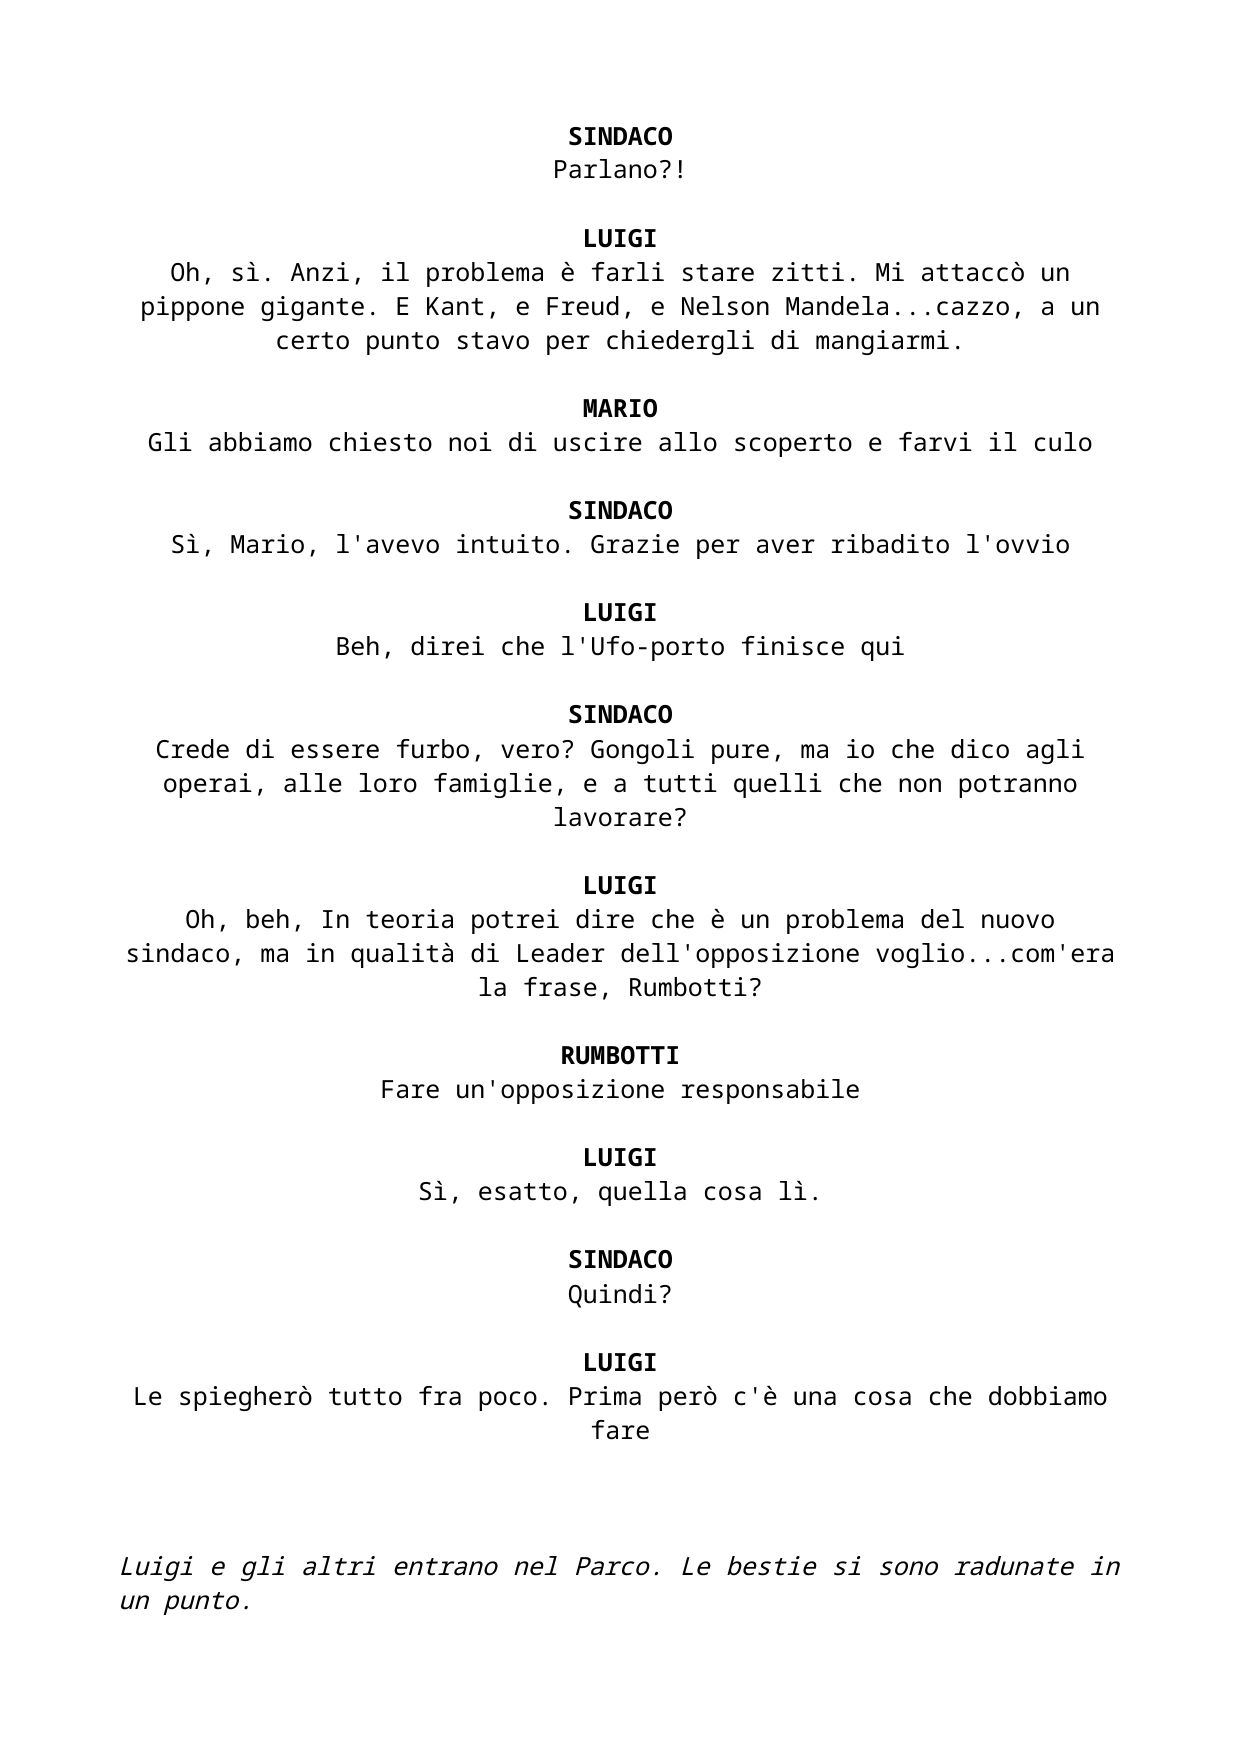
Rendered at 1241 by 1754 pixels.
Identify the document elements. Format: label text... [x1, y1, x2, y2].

text SINDACO [118, 118, 1122, 152]
text Sì, esatto, quella cosa lì. [118, 1174, 1122, 1208]
text SINDACO [118, 1242, 1122, 1276]
text Oh, sì. Anzi, il problema è farli stare zitti. Mi attaccò un pippone gigante. E Kant, e Freud, e Nelson Mandela...cazzo, a un certo punto stavo per chiedergli di mangiarmi. [118, 254, 1122, 357]
text Gli abbiamo chiesto noi di uscire allo scoperto e farvi il culo [118, 425, 1122, 459]
text Quindi? [118, 1276, 1122, 1310]
text Parlano?! [118, 152, 1122, 186]
text Luigi e gli altri entrano nel Parco. Le bestie si sono radunate in un punto. [118, 1549, 1122, 1617]
text LUIGI [118, 595, 1122, 629]
text Oh, beh, In teoria potrei dire che è un problema del nuovo sindaco, ma in qualità di Leader dell'opposizione voglio...com'era la frase, Rumbotti? [118, 902, 1122, 1004]
text Le spiegherò tutto fra poco. Prima però c'è una cosa che dobbiamo fare [118, 1378, 1122, 1447]
text LUIGI [118, 867, 1122, 902]
text Fare un'opposizione responsabile [118, 1072, 1122, 1106]
text SINDACO [118, 697, 1122, 731]
text Crede di essere furbo, vero? Gongoli pure, ma io che dico agli operai, alle loro famiglie, e a tutti quelli che non potranno lavorare? [118, 731, 1122, 833]
text MARIO [118, 391, 1122, 425]
text LUIGI [118, 1140, 1122, 1174]
text RUMBOTTI [118, 1038, 1122, 1072]
text LUIGI [118, 1344, 1122, 1378]
text Beh, direi che l'Ufo-porto finisce qui [118, 629, 1122, 663]
text Sì, Mario, l'avevo intuito. Grazie per aver ribadito l'ovvio [118, 527, 1122, 561]
text LUIGI [118, 220, 1122, 254]
text SINDACO [118, 493, 1122, 527]
